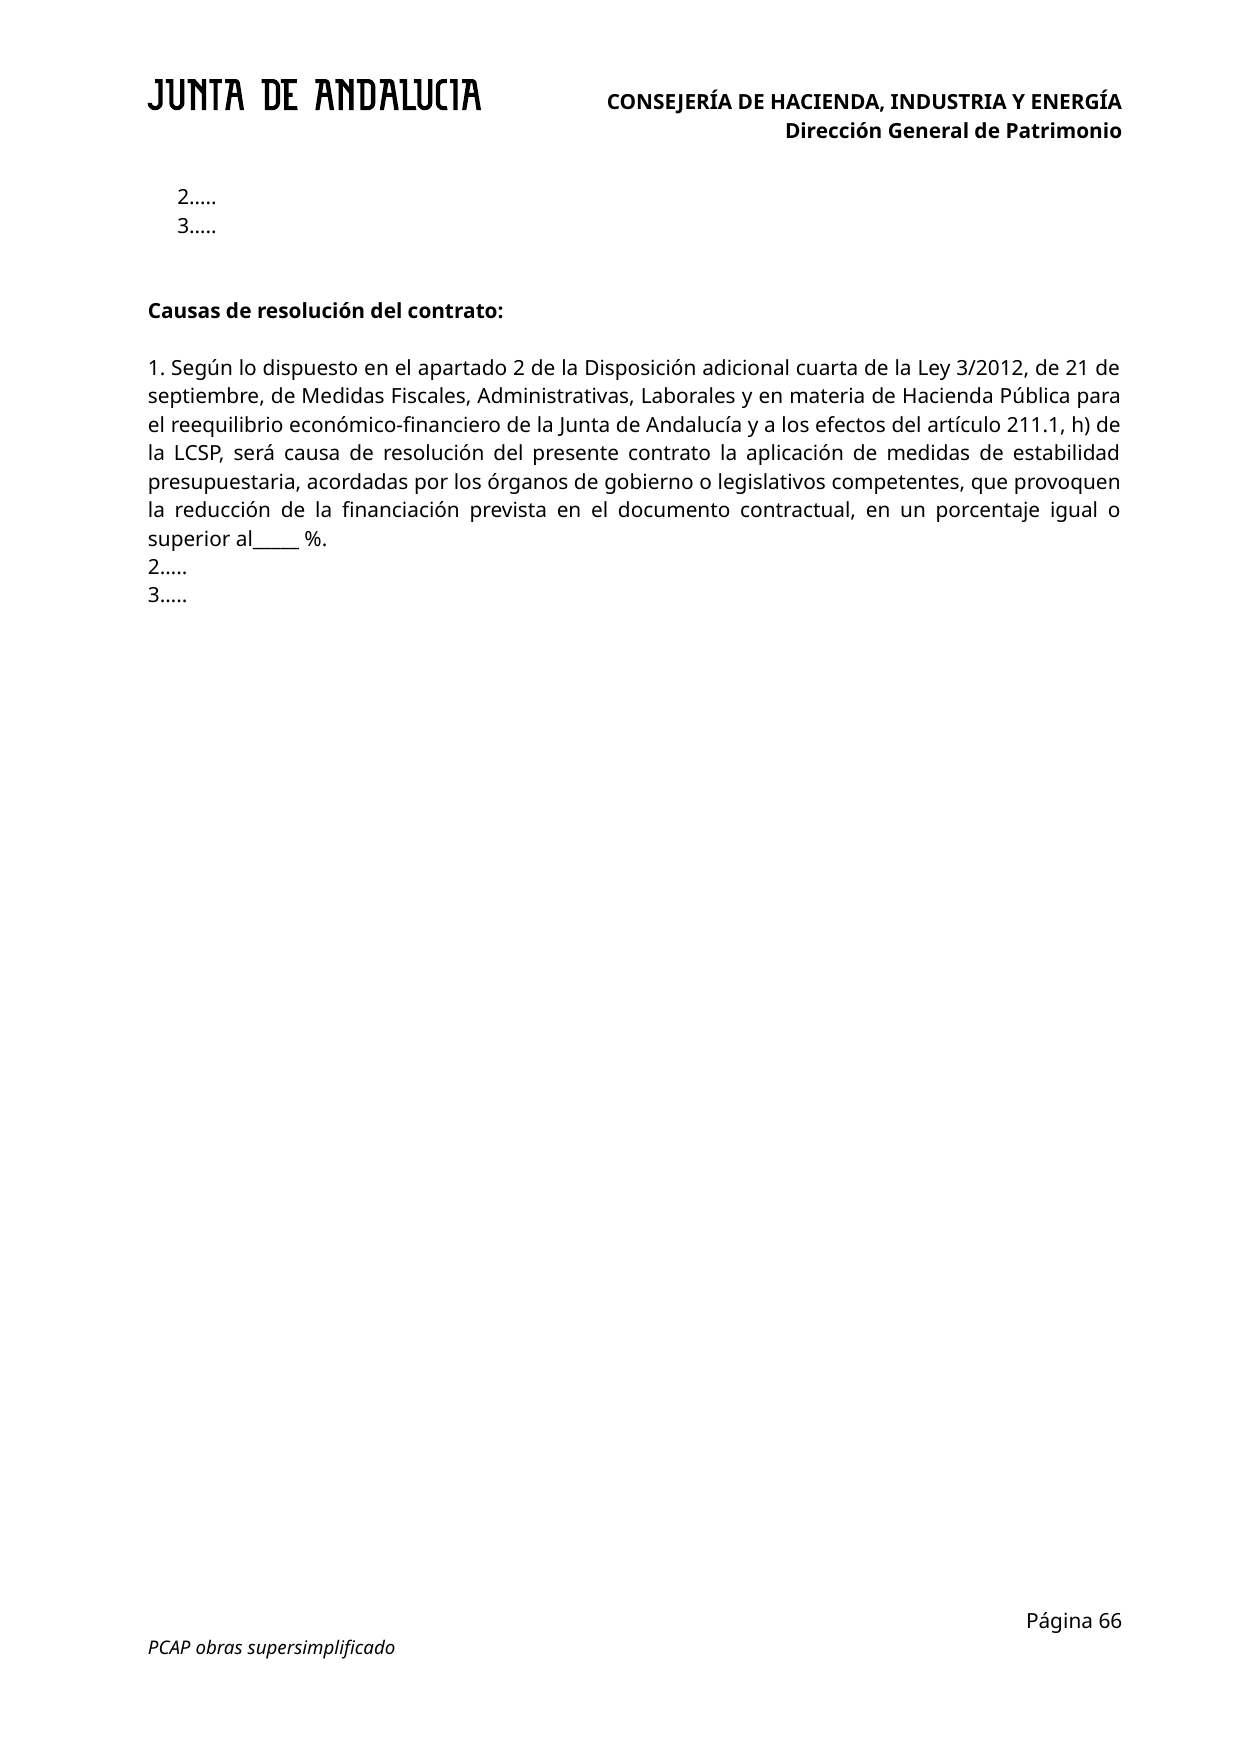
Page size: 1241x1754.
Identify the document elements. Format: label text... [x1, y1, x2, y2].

text 3….. [148, 581, 1122, 609]
text 1. Según lo dispuesto en el apartado 2 de la Disposición adicional cuarta de la Ley 3/2012, de 21 de septiembre, de Medidas Fiscales, Administrativas, Laborales y en materia de Hacienda Pública para el reequilibrio económico-financiero de la Junta de Andalucía y a los efectos del artículo 211.1, h) de la LCSP, será causa de resolución del presente contrato la aplicación de medidas de estabilidad presupuestaria, acordadas por los órganos de gobierno o legislativos competentes, que provoquen la reducción de la financiación prevista en el documento contractual, en un porcentaje igual o superior al_____ %. [148, 353, 1122, 552]
text 2….. [148, 552, 1122, 581]
text 3….. [177, 211, 1122, 239]
text Causas de resolución del contrato: [148, 296, 1122, 324]
text 2….. [177, 182, 1122, 211]
